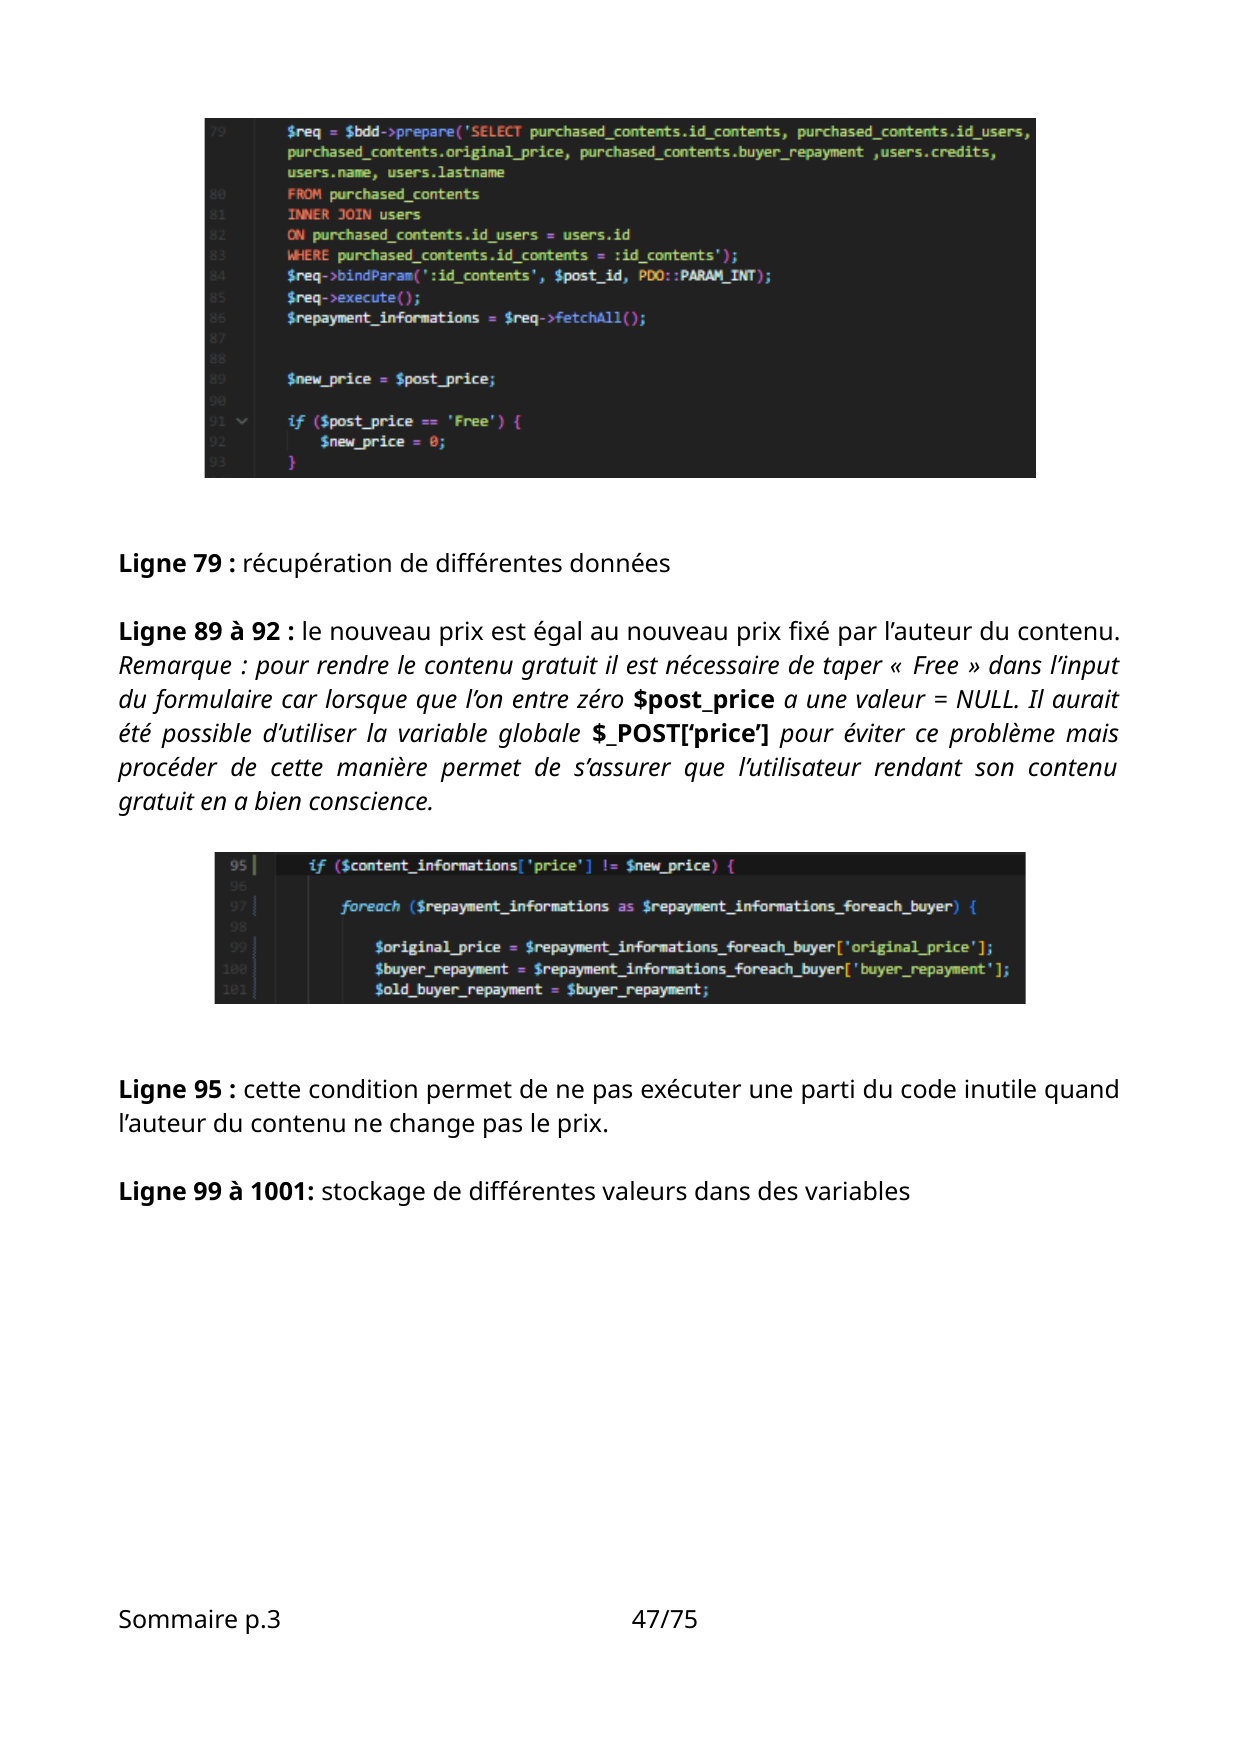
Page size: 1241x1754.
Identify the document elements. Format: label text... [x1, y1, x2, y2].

text Ligne 99 à 1001: stockage de différentes valeurs dans des variables [118, 1174, 1122, 1208]
text Ligne 95 : cette condition permet de ne pas exécuter une parti du code inutile quand l’auteur du contenu ne change pas le prix. [118, 1072, 1122, 1140]
picture [204, 118, 1036, 478]
picture [214, 852, 1026, 1004]
text Ligne 79 : récupération de différentes données [118, 546, 1122, 580]
text Ligne 89 à 92 : le nouveau prix est égal au nouveau prix fixé par l’auteur du contenu. Remarque : pour rendre le contenu gratuit il est nécessaire de taper « Free » dans l’input du formulaire car lorsque que l’on entre zéro $post_price a une valeur = NULL. Il aurait été possible d’utiliser la variable globale $_POST[‘price’] pour éviter ce problème mais procéder de cette manière permet de s’assurer que l’utilisateur rendant son contenu gratuit en a bien conscience. [118, 614, 1122, 818]
